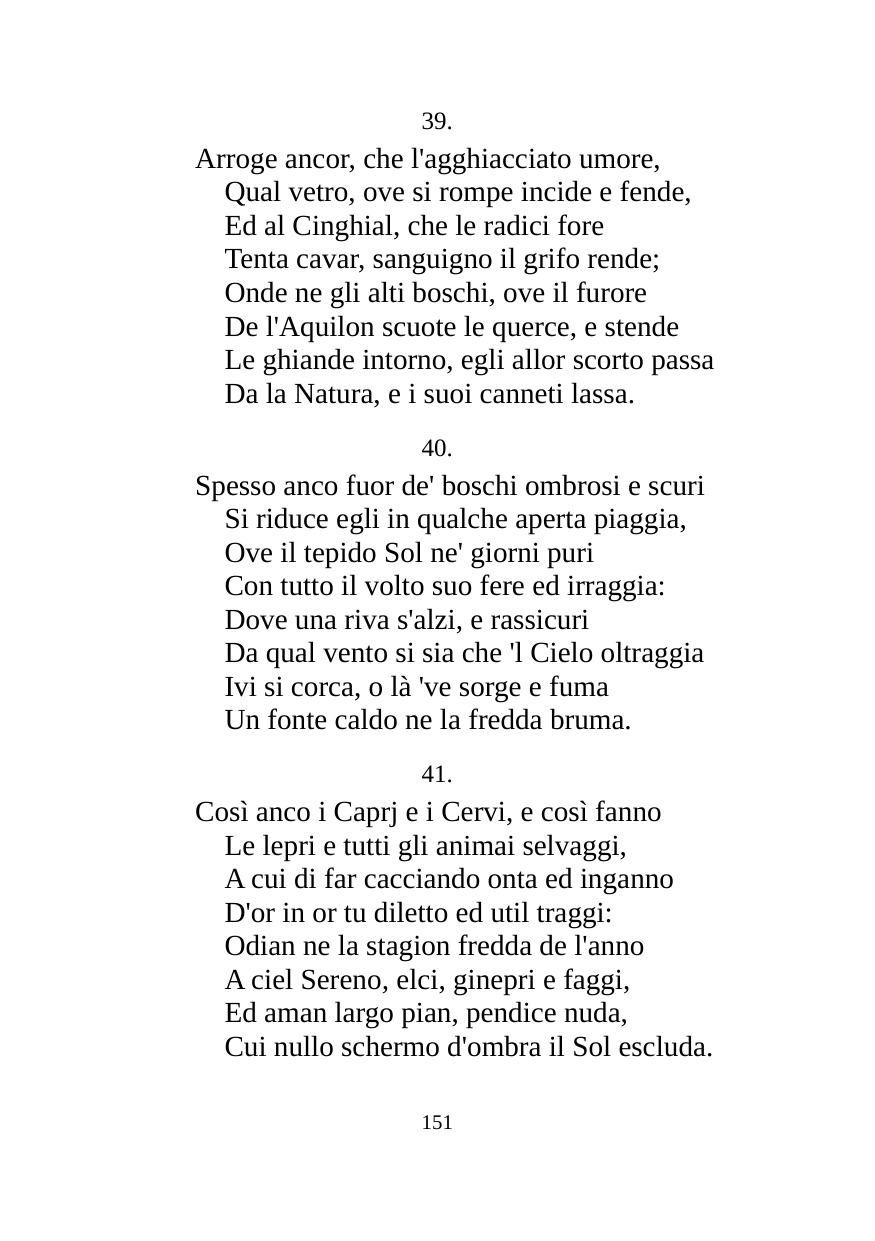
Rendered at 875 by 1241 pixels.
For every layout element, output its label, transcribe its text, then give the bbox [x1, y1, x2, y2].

text Così anco i Caprj e i Cervi, e così fanno [195, 794, 768, 828]
text Si riduce egli in qualche aperta piaggia, [224, 501, 768, 535]
text 39. [106, 106, 768, 135]
text Ove il tepido Sol ne' giorni puri [224, 535, 768, 568]
text Le ghiande intorno, egli allor scorto passa [224, 342, 768, 376]
text Arroge ancor, che l'agghiacciato umore, [195, 141, 768, 174]
text Cui nullo schermo d'ombra il Sol escluda. [224, 1029, 768, 1063]
text A ciel Sereno, elci, ginepri e faggi, [224, 962, 768, 996]
text Ed al Cinghial, che le radici fore [224, 208, 768, 242]
text D'or in or tu diletto ed util traggi: [224, 895, 768, 928]
text 41. [106, 759, 768, 788]
text Dove una riva s'alzi, e rassicuri [224, 602, 768, 635]
text Spesso anco fuor de' boschi ombrosi e scuri [195, 468, 768, 501]
text Odian ne la stagion fredda de l'anno [224, 928, 768, 962]
text Con tutto il volto suo fere ed irraggia: [224, 568, 768, 602]
text Ivi si corca, o là 've sorge e fuma [224, 669, 768, 702]
text Le lepri e tutti gli animai selvaggi, [224, 828, 768, 861]
text Tenta cavar, sanguigno il grifo rende; [224, 242, 768, 275]
text Qual vetro, ove si rompe incide e fende, [224, 174, 768, 208]
text Onde ne gli alti boschi, ove il furore [224, 275, 768, 309]
text De l'Aquilon scuote le querce, e stende [224, 309, 768, 342]
text Un fonte caldo ne la fredda bruma. [224, 702, 768, 736]
text Da la Natura, e i suoi canneti lassa. [224, 376, 768, 409]
text Ed aman largo pian, pendice nuda, [224, 996, 768, 1029]
text 40. [106, 433, 768, 462]
text A cui di far cacciando onta ed inganno [224, 861, 768, 895]
text Da qual vento si sia che 'l Cielo oltraggia [224, 635, 768, 669]
